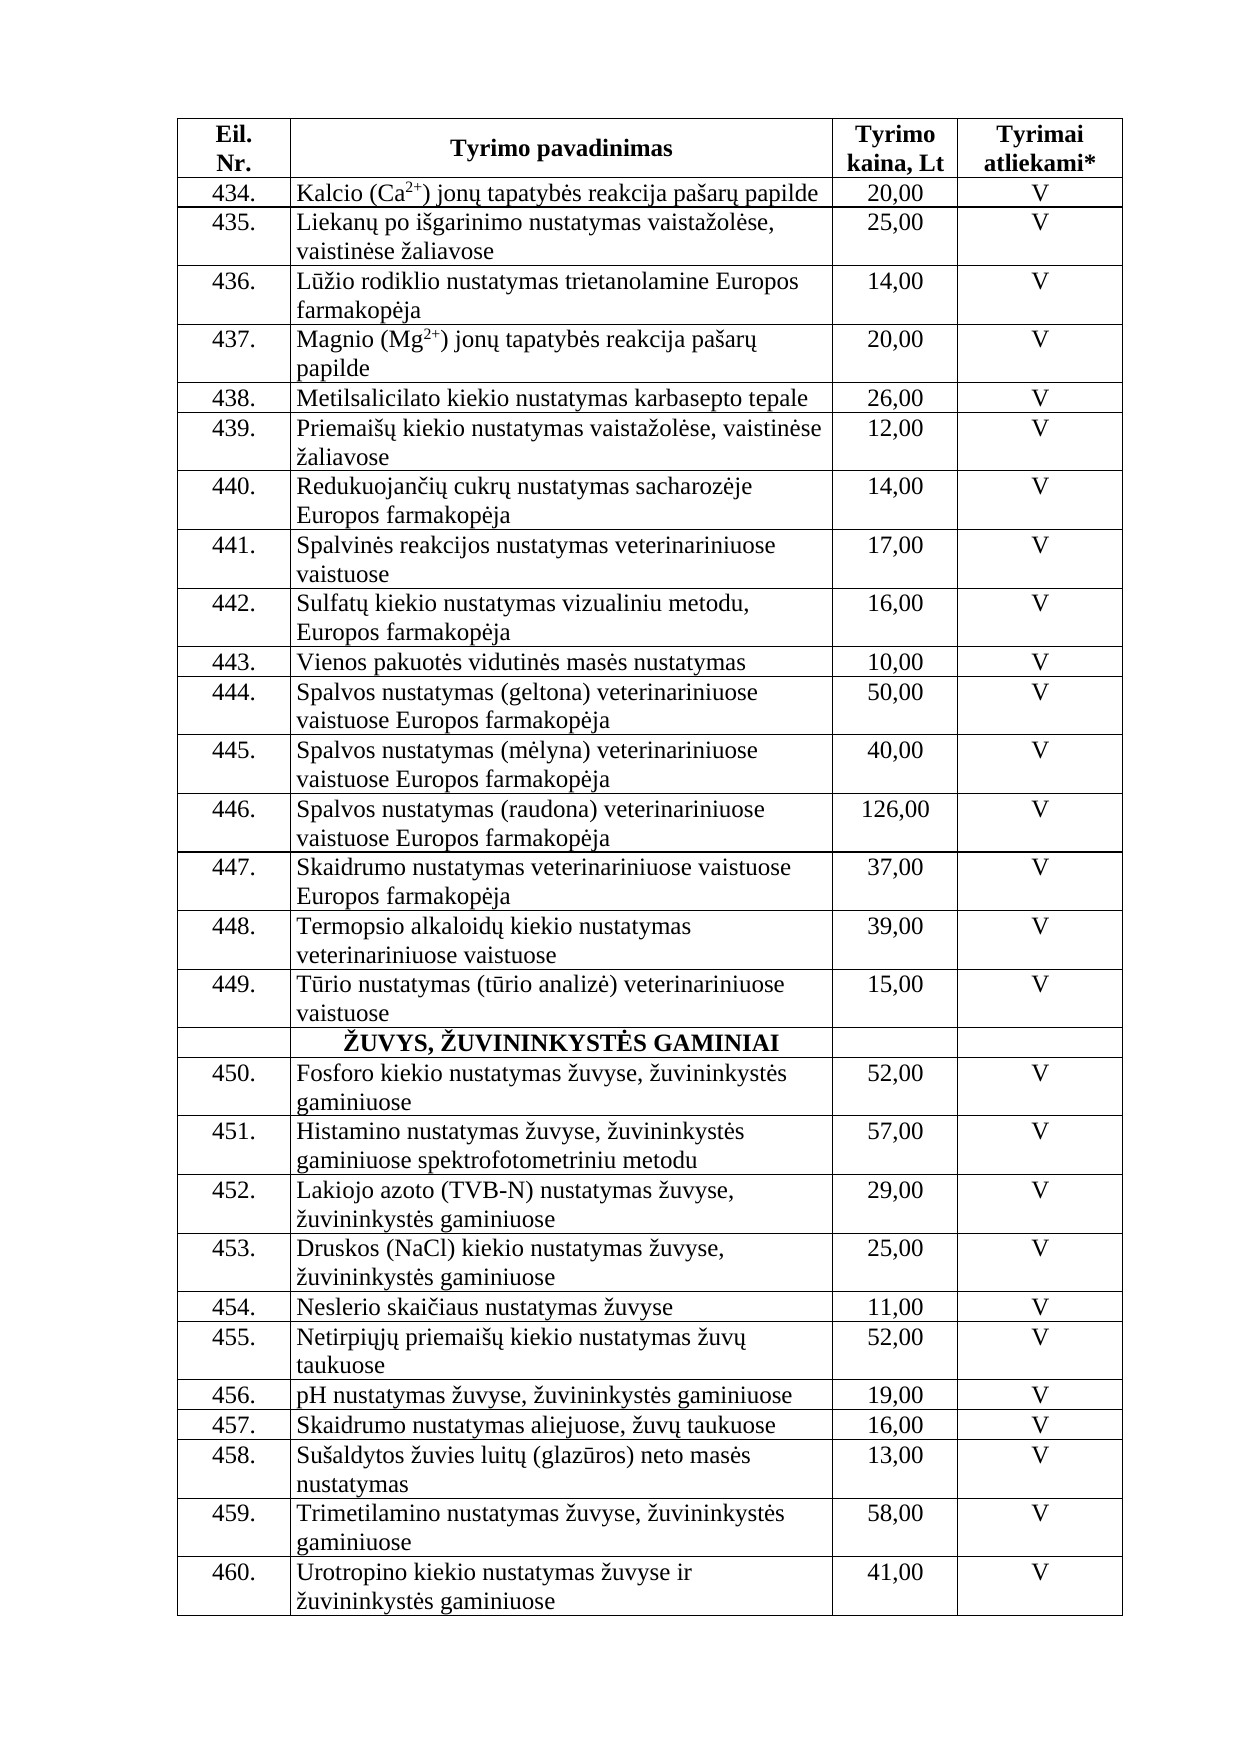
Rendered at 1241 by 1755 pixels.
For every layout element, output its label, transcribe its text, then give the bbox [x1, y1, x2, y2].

table_cell V [958, 1292, 1122, 1321]
table_cell 434. [178, 178, 290, 206]
table_cell 29,00 [833, 1175, 957, 1232]
table_cell V [958, 853, 1122, 910]
table_cell 14,00 [833, 471, 957, 529]
table_cell 454. [178, 1292, 290, 1321]
table_cell 436. [178, 266, 290, 323]
table_cell V [958, 911, 1122, 968]
table_cell V [958, 970, 1122, 1027]
table_cell 20,00 [833, 325, 957, 382]
table_cell V [958, 794, 1122, 851]
table_cell 446. [178, 794, 290, 851]
table_cell 50,00 [833, 677, 957, 734]
table_cell 439. [178, 413, 290, 470]
table_cell 458. [178, 1440, 290, 1497]
table_cell V [958, 383, 1122, 412]
table_cell Lūžio rodiklio nustatymas trietanolamine Europos farmakopėja [291, 266, 832, 323]
table_cell 444. [178, 677, 290, 734]
table_cell pH nustatymas žuvyse, žuvininkystės gaminiuose [291, 1380, 832, 1409]
table_cell 16,00 [833, 589, 957, 646]
table_cell Sušaldytos žuvies luitų (glazūros) neto masės nustatymas [291, 1440, 832, 1497]
table_cell 12,00 [833, 413, 957, 470]
table_cell 456. [178, 1380, 290, 1409]
table_cell V [958, 413, 1122, 470]
table_cell Spalvos nustatymas (raudona) veterinariniuose vaistuose Europos farmakopėja [291, 794, 832, 851]
table_cell 450. [178, 1058, 290, 1115]
table_header Tyrimo pavadinimas [291, 119, 832, 177]
table_cell [958, 1028, 1122, 1057]
table_cell Spalvos nustatymas (geltona) veterinariniuose vaistuose Europos farmakopėja [291, 677, 832, 734]
table_cell 40,00 [833, 735, 957, 793]
table_cell 453. [178, 1234, 290, 1291]
table_cell 10,00 [833, 647, 957, 676]
table_cell V [958, 1058, 1122, 1115]
table_header Eil. Nr. [178, 119, 290, 177]
table_cell [178, 1028, 290, 1057]
table_cell 37,00 [833, 853, 957, 910]
table_cell ŽUVYS, ŽuvININKYSTĖS GAMINIAI [291, 1028, 832, 1057]
table_cell 25,00 [833, 208, 957, 265]
table_cell 443. [178, 647, 290, 676]
table_cell 445. [178, 735, 290, 793]
table_cell Spalvos nustatymas (mėlyna) veterinariniuose vaistuose Europos farmakopėja [291, 735, 832, 793]
table_cell 26,00 [833, 383, 957, 412]
table_cell V [958, 1380, 1122, 1409]
table_cell 14,00 [833, 266, 957, 323]
table_cell Urotropino kiekio nustatymas žuvyse ir žuvininkystės gaminiuose [291, 1557, 832, 1614]
table_cell 440. [178, 471, 290, 529]
table_cell Tūrio nustatymas (tūrio analizė) veterinariniuose vaistuose [291, 970, 832, 1027]
table_cell 39,00 [833, 911, 957, 968]
table_cell 455. [178, 1322, 290, 1379]
table_cell 52,00 [833, 1322, 957, 1379]
table_cell V [958, 1175, 1122, 1232]
table_cell 52,00 [833, 1058, 957, 1115]
table_cell 448. [178, 911, 290, 968]
table_cell V [958, 530, 1122, 587]
table_cell V [958, 1410, 1122, 1439]
table_cell Sulfatų kiekio nustatymas vizualiniu metodu, Europos farmakopėja [291, 589, 832, 646]
table_cell 25,00 [833, 1234, 957, 1291]
table_cell 447. [178, 853, 290, 910]
table_cell V [958, 1440, 1122, 1497]
table_cell Kalcio (Ca2+) jonų tapatybės reakcija pašarų papilde [291, 178, 832, 206]
table_cell 17,00 [833, 530, 957, 587]
table_cell [833, 1028, 957, 1057]
table_cell V [958, 1499, 1122, 1556]
table_cell Fosforo kiekio nustatymas žuvyse, žuvininkystės gaminiuose [291, 1058, 832, 1115]
table_cell 15,00 [833, 970, 957, 1027]
table_cell Trimetilamino nustatymas žuvyse, žuvininkystės gaminiuose [291, 1499, 832, 1556]
table_cell 13,00 [833, 1440, 957, 1497]
table_cell 11,00 [833, 1292, 957, 1321]
table_cell Redukuojančių cukrų nustatymas sacharozėje Europos farmakopėja [291, 471, 832, 529]
table_cell Skaidrumo nustatymas aliejuose, žuvų taukuose [291, 1410, 832, 1439]
table_cell V [958, 1116, 1122, 1174]
table_cell Metilsalicilato kiekio nustatymas karbasepto tepale [291, 383, 832, 412]
table_cell V [958, 1234, 1122, 1291]
table_cell Skaidrumo nustatymas veterinariniuose vaistuose Europos farmakopėja [291, 853, 832, 910]
table_cell V [958, 325, 1122, 382]
table_cell 19,00 [833, 1380, 957, 1409]
table_cell Lakiojo azoto (TVB-N) nustatymas žuvyse, žuvininkystės gaminiuose [291, 1175, 832, 1232]
table_cell V [958, 589, 1122, 646]
table_cell V [958, 178, 1122, 206]
table_cell 441. [178, 530, 290, 587]
table_cell 459. [178, 1499, 290, 1556]
table_cell Priemaišų kiekio nustatymas vaistažolėse, vaistinėse žaliavose [291, 413, 832, 470]
table_cell V [958, 1322, 1122, 1379]
table_cell Vienos pakuotės vidutinės masės nustatymas [291, 647, 832, 676]
table_cell 452. [178, 1175, 290, 1232]
table_cell 126,00 [833, 794, 957, 851]
table_cell V [958, 471, 1122, 529]
table_cell Magnio (Mg2+) jonų tapatybės reakcija pašarų papilde [291, 325, 832, 382]
table_cell 442. [178, 589, 290, 646]
table_cell V [958, 647, 1122, 676]
table_cell 457. [178, 1410, 290, 1439]
table_cell Netirpiųjų priemaišų kiekio nustatymas žuvų taukuose [291, 1322, 832, 1379]
table_cell Druskos (NaCl) kiekio nustatymas žuvyse, žuvininkystės gaminiuose [291, 1234, 832, 1291]
table_cell 437. [178, 325, 290, 382]
table_cell 451. [178, 1116, 290, 1174]
table_cell 435. [178, 208, 290, 265]
table_cell V [958, 677, 1122, 734]
table_header Tyrimai atliekami* [958, 119, 1122, 177]
table_cell Spalvinės reakcijos nustatymas veterinariniuose vaistuose [291, 530, 832, 587]
table_cell 20,00 [833, 178, 957, 206]
table_cell V [958, 735, 1122, 793]
table_cell V [958, 266, 1122, 323]
table_header Tyrimo kaina, Lt [833, 119, 957, 177]
table_cell 460. [178, 1557, 290, 1614]
table_cell 41,00 [833, 1557, 957, 1614]
table_cell Neslerio skaičiaus nustatymas žuvyse [291, 1292, 832, 1321]
table_cell 16,00 [833, 1410, 957, 1439]
table_cell 438. [178, 383, 290, 412]
table_cell V [958, 208, 1122, 265]
table_cell Termopsio alkaloidų kiekio nustatymas veterinariniuose vaistuose [291, 911, 832, 968]
table_cell 57,00 [833, 1116, 957, 1174]
table_cell Liekanų po išgarinimo nustatymas vaistažolėse, vaistinėse žaliavose [291, 208, 832, 265]
table_cell 58,00 [833, 1499, 957, 1556]
table_cell Histamino nustatymas žuvyse, žuvininkystės gaminiuose spektrofotometriniu metodu [291, 1116, 832, 1174]
table_cell V [958, 1557, 1122, 1614]
table_cell 449. [178, 970, 290, 1027]
